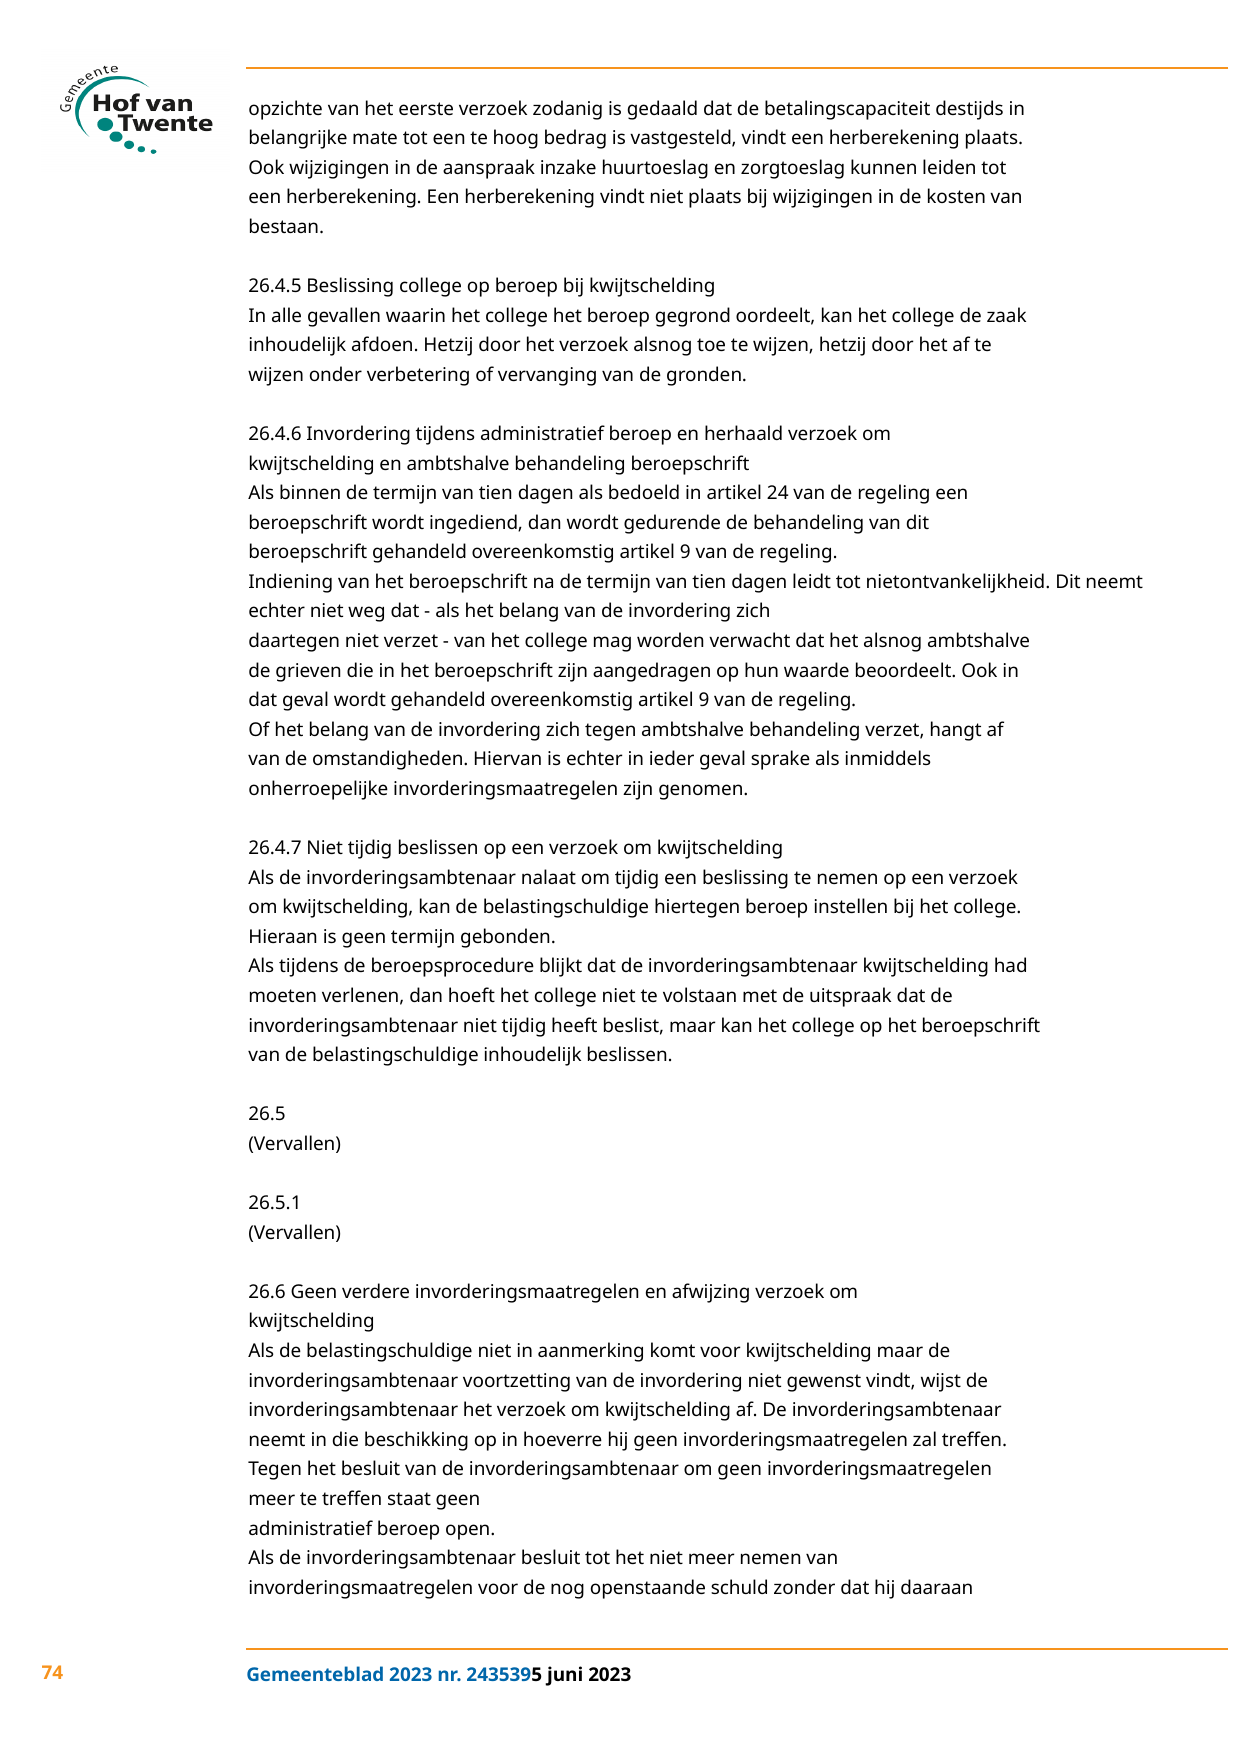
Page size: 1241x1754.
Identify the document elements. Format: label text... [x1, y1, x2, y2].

text invorderingsambtenaar het verzoek om kwijtschelding af. De invorderingsambtenaar [248, 1396, 1152, 1422]
text dat geval wordt gehandeld overeenkomstig artikel 9 van de regeling. [248, 686, 1152, 712]
text beroepschrift gehandeld overeenkomstig artikel 9 van de regeling. [248, 538, 1152, 564]
text Of het belang van de invordering zich tegen ambtshalve behandeling verzet, hangt af [248, 716, 1152, 742]
text een herberekening. Een herberekening vindt niet plaats bij wijzigingen in de kosten van [248, 183, 1152, 209]
text neemt in die beschikking op in hoeverre hij geen invorderingsmaatregelen zal treffen. [248, 1426, 1152, 1452]
text In alle gevallen waarin het college het beroep gegrond oordeelt, kan het college de zaak [248, 302, 1152, 328]
text 26.5 [248, 1101, 1152, 1126]
text belangrijke mate tot een te hoog bedrag is vastgesteld, vindt een herberekening plaats. [248, 124, 1152, 150]
text van de belastingschuldige inhoudelijk beslissen. [248, 1041, 1152, 1067]
text Ook wijzigingen in de aanspraak inzake huurtoeslag en zorgtoeslag kunnen leiden tot [248, 154, 1152, 180]
text (Vervallen) [248, 1219, 1152, 1245]
text Als tijdens de beroepsprocedure blijkt dat de invorderingsambtenaar kwijtschelding had [248, 953, 1152, 978]
text Als binnen de termijn van tien dagen als bedoeld in artikel 24 van de regeling een [248, 479, 1152, 505]
picture [41, 47, 231, 172]
text (Vervallen) [248, 1130, 1152, 1156]
text invorderingsmaatregelen voor de nog openstaande schuld zonder dat hij daaraan [248, 1574, 1152, 1600]
text de grieven die in het beroepschrift zijn aangedragen op hun waarde beoordeelt. Ook in [248, 657, 1152, 683]
text moeten verlenen, dan hoeft het college niet te volstaan met de uitspraak dat de [248, 982, 1152, 1008]
text Tegen het besluit van de invorderingsambtenaar om geen invorderingsmaatregelen [248, 1456, 1152, 1481]
text opzichte van het eerste verzoek zodanig is gedaald dat de betalingscapaciteit destijds in [248, 95, 1152, 121]
text beroepschrift wordt ingediend, dan wordt gedurende de behandeling van dit [248, 509, 1152, 535]
text 26.4.7 Niet tijdig beslissen op een verzoek om kwijtschelding [248, 834, 1152, 860]
text Als de belastingschuldige niet in aanmerking komt voor kwijtschelding maar de [248, 1337, 1152, 1363]
text wijzen onder verbetering of vervanging van de gronden. [248, 361, 1152, 387]
text invorderingsambtenaar voortzetting van de invordering niet gewenst vindt, wijst de [248, 1367, 1152, 1393]
text om kwijtschelding, kan de belastingschuldige hiertegen beroep instellen bij het college. [248, 893, 1152, 919]
text invorderingsambtenaar niet tijdig heeft beslist, maar kan het college op het beroepschrift [248, 1012, 1152, 1038]
text Als de invorderingsambtenaar nalaat om tijdig een beslissing te nemen op een verzoek [248, 864, 1152, 890]
text Als de invorderingsambtenaar besluit tot het niet meer nemen van [248, 1544, 1152, 1570]
text 26.4.6 Invordering tijdens administratief beroep en herhaald verzoek om [248, 420, 1152, 446]
text 26.6 Geen verdere invorderingsmaatregelen en afwijzing verzoek om [248, 1278, 1152, 1304]
text van de omstandigheden. Hiervan is echter in ieder geval sprake als inmiddels [248, 746, 1152, 771]
text daartegen niet verzet - van het college mag worden verwacht dat het alsnog ambtshalve [248, 627, 1152, 653]
text bestaan. [248, 213, 1152, 239]
text kwijtschelding [248, 1308, 1152, 1333]
text 26.5.1 [248, 1189, 1152, 1215]
text meer te treffen staat geen [248, 1485, 1152, 1511]
text Indiening van het beroepschrift na de termijn van tien dagen leidt tot nietontvankelijkheid. Dit neemt echter niet weg dat - als het belang van de invordering zich [248, 568, 1152, 623]
text inhoudelijk afdoen. Hetzij door het verzoek alsnog toe te wijzen, hetzij door het af te [248, 331, 1152, 357]
text 26.4.5 Beslissing college op beroep bij kwijtschelding [248, 272, 1152, 298]
text Hieraan is geen termijn gebonden. [248, 923, 1152, 949]
text kwijtschelding en ambtshalve behandeling beroepschrift [248, 450, 1152, 476]
text administratief beroep open. [248, 1515, 1152, 1541]
text onherroepelijke invorderingsmaatregelen zijn genomen. [248, 775, 1152, 801]
